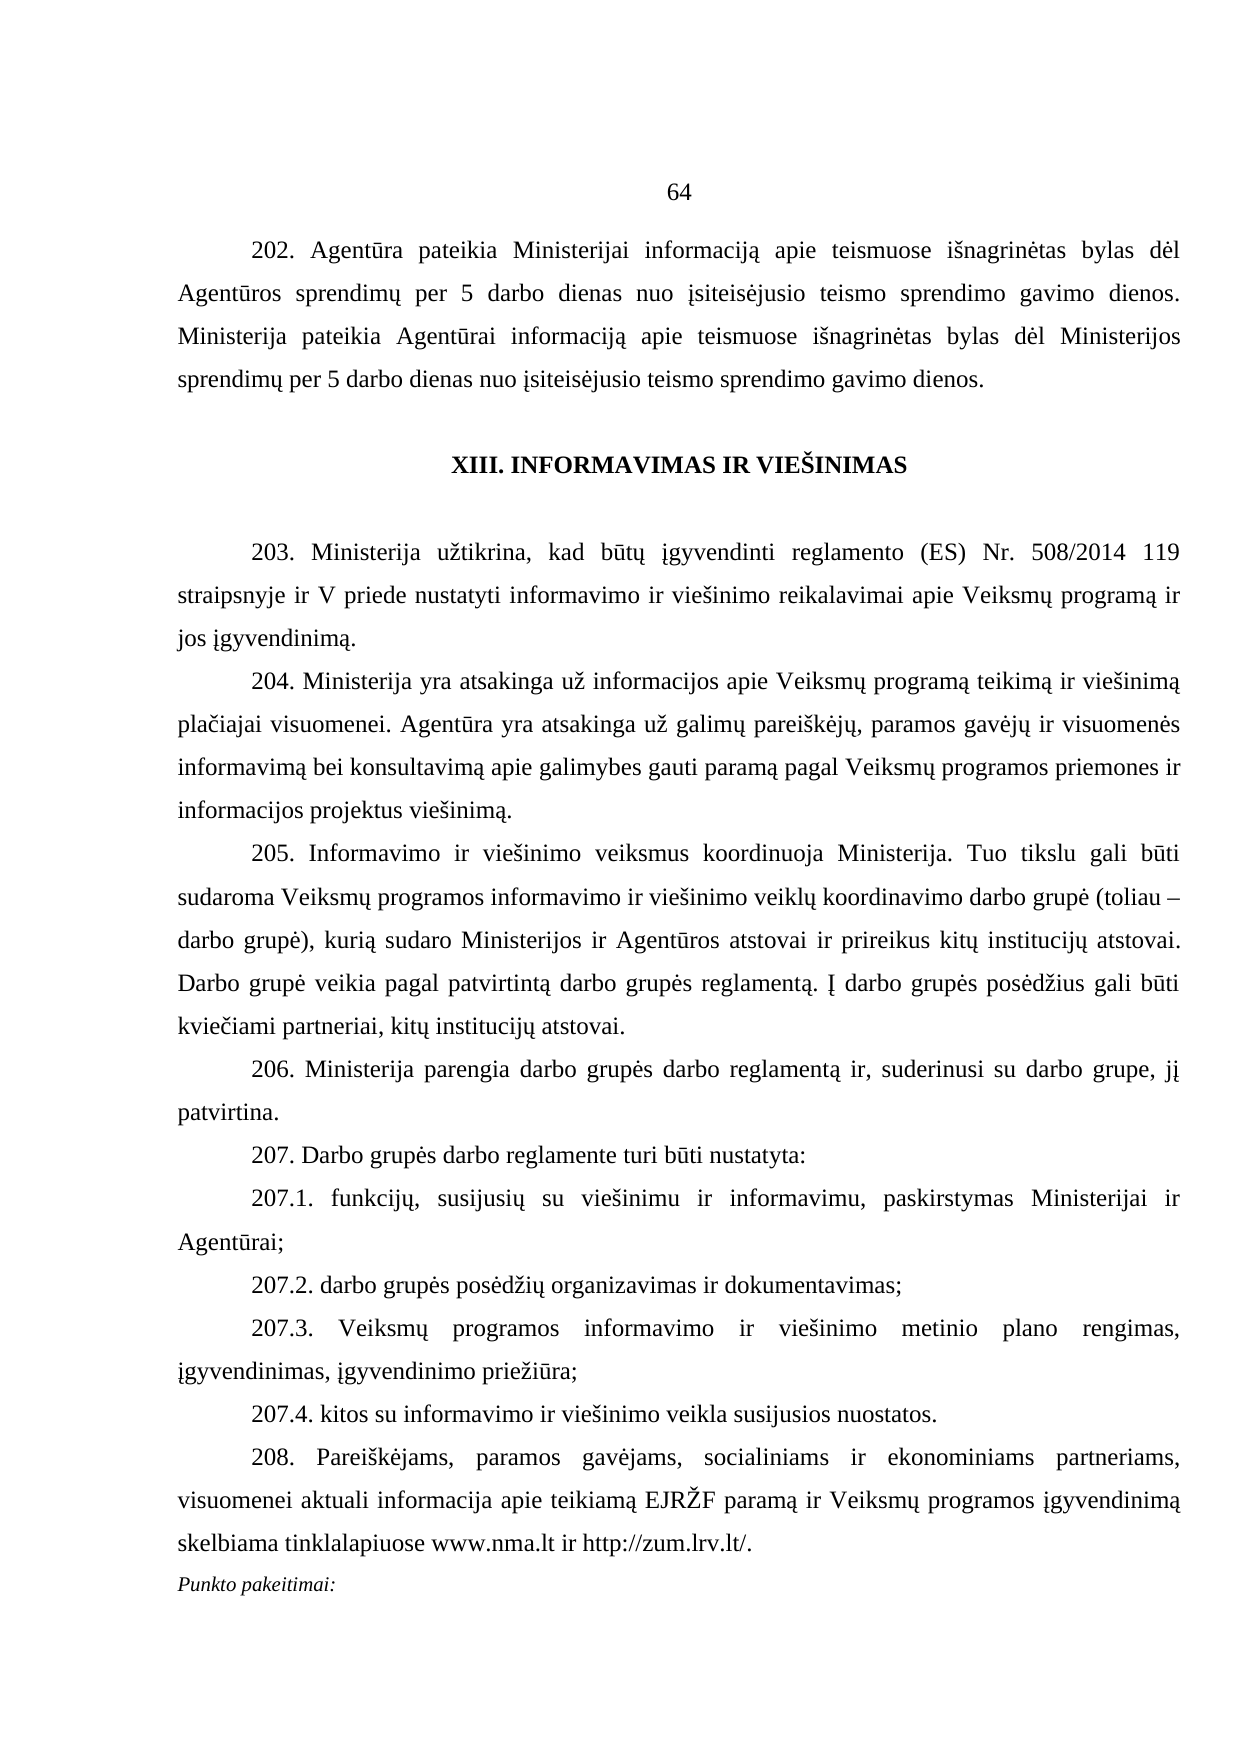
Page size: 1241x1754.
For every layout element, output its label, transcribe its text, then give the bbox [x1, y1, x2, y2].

text 202. Agentūra pateikia Ministerijai informaciją apie teismuose išnagrinėtas bylas dėl Agentūros sprendimų per 5 darbo dienas nuo įsiteisėjusio teismo sprendimo gavimo dienos. Ministerija pateikia Agentūrai informaciją apie teismuose išnagrinėtas bylas dėl Ministerijos sprendimų per 5 darbo dienas nuo įsiteisėjusio teismo sprendimo gavimo dienos. [177, 235, 1181, 393]
text 207.2. darbo grupės posėdžių organizavimas ir dokumentavimas; [177, 1270, 1181, 1298]
text 204. Ministerija yra atsakinga už informacijos apie Veiksmų programą teikimą ir viešinimą plačiajai visuomenei. Agentūra yra atsakinga už galimų pareiškėjų, paramos gavėjų ir visuomenės informavimą bei konsultavimą apie galimybes gauti paramą pagal Veiksmų programos priemones ir informacijos projektus viešinimą. [177, 666, 1181, 824]
text 206. Ministerija parengia darbo grupės darbo reglamentą ir, suderinusi su darbo grupe, jį patvirtina. [177, 1054, 1181, 1126]
text 207. Darbo grupės darbo reglamente turi būti nustatyta: [177, 1140, 1181, 1169]
text XIII. Informavimas ir viešinimas [177, 450, 1181, 479]
text 208. Pareiškėjams, paramos gavėjams, socialiniams ir ekonominiams partneriams, visuomenei aktuali informacija apie teikiamą EJRŽF paramą ir Veiksmų programos įgyvendinimą skelbiama tinklalapiuose www.nma.lt ir http://zum.lrv.lt/. [177, 1442, 1181, 1557]
text 207.3. Veiksmų programos informavimo ir viešinimo metinio plano rengimas, įgyvendinimas, įgyvendinimo priežiūra; [177, 1313, 1181, 1385]
text 203. Ministerija užtikrina, kad būtų įgyvendinti reglamento (ES) Nr. 508/2014 119 straipsnyje ir V priede nustatyti informavimo ir viešinimo reikalavimai apie Veiksmų programą ir jos įgyvendinimą. [177, 537, 1181, 652]
text 205. Informavimo ir viešinimo veiksmus koordinuoja Ministerija. Tuo tikslu gali būti sudaroma Veiksmų programos informavimo ir viešinimo veiklų koordinavimo darbo grupė (toliau ‒ darbo grupė), kurią sudaro Ministerijos ir Agentūros atstovai ir prireikus kitų institucijų atstovai. Darbo grupė veikia pagal patvirtintą darbo grupės reglamentą. Į darbo grupės posėdžius gali būti kviečiami partneriai, kitų institucijų atstovai. [177, 838, 1181, 1040]
text 207.1. funkcijų, susijusių su viešinimu ir informavimu, paskirstymas Ministerijai ir Agentūrai; [177, 1183, 1181, 1255]
text Punkto pakeitimai: [177, 1572, 1181, 1596]
text 207.4. kitos su informavimo ir viešinimo veikla susijusios nuostatos. [177, 1399, 1181, 1428]
